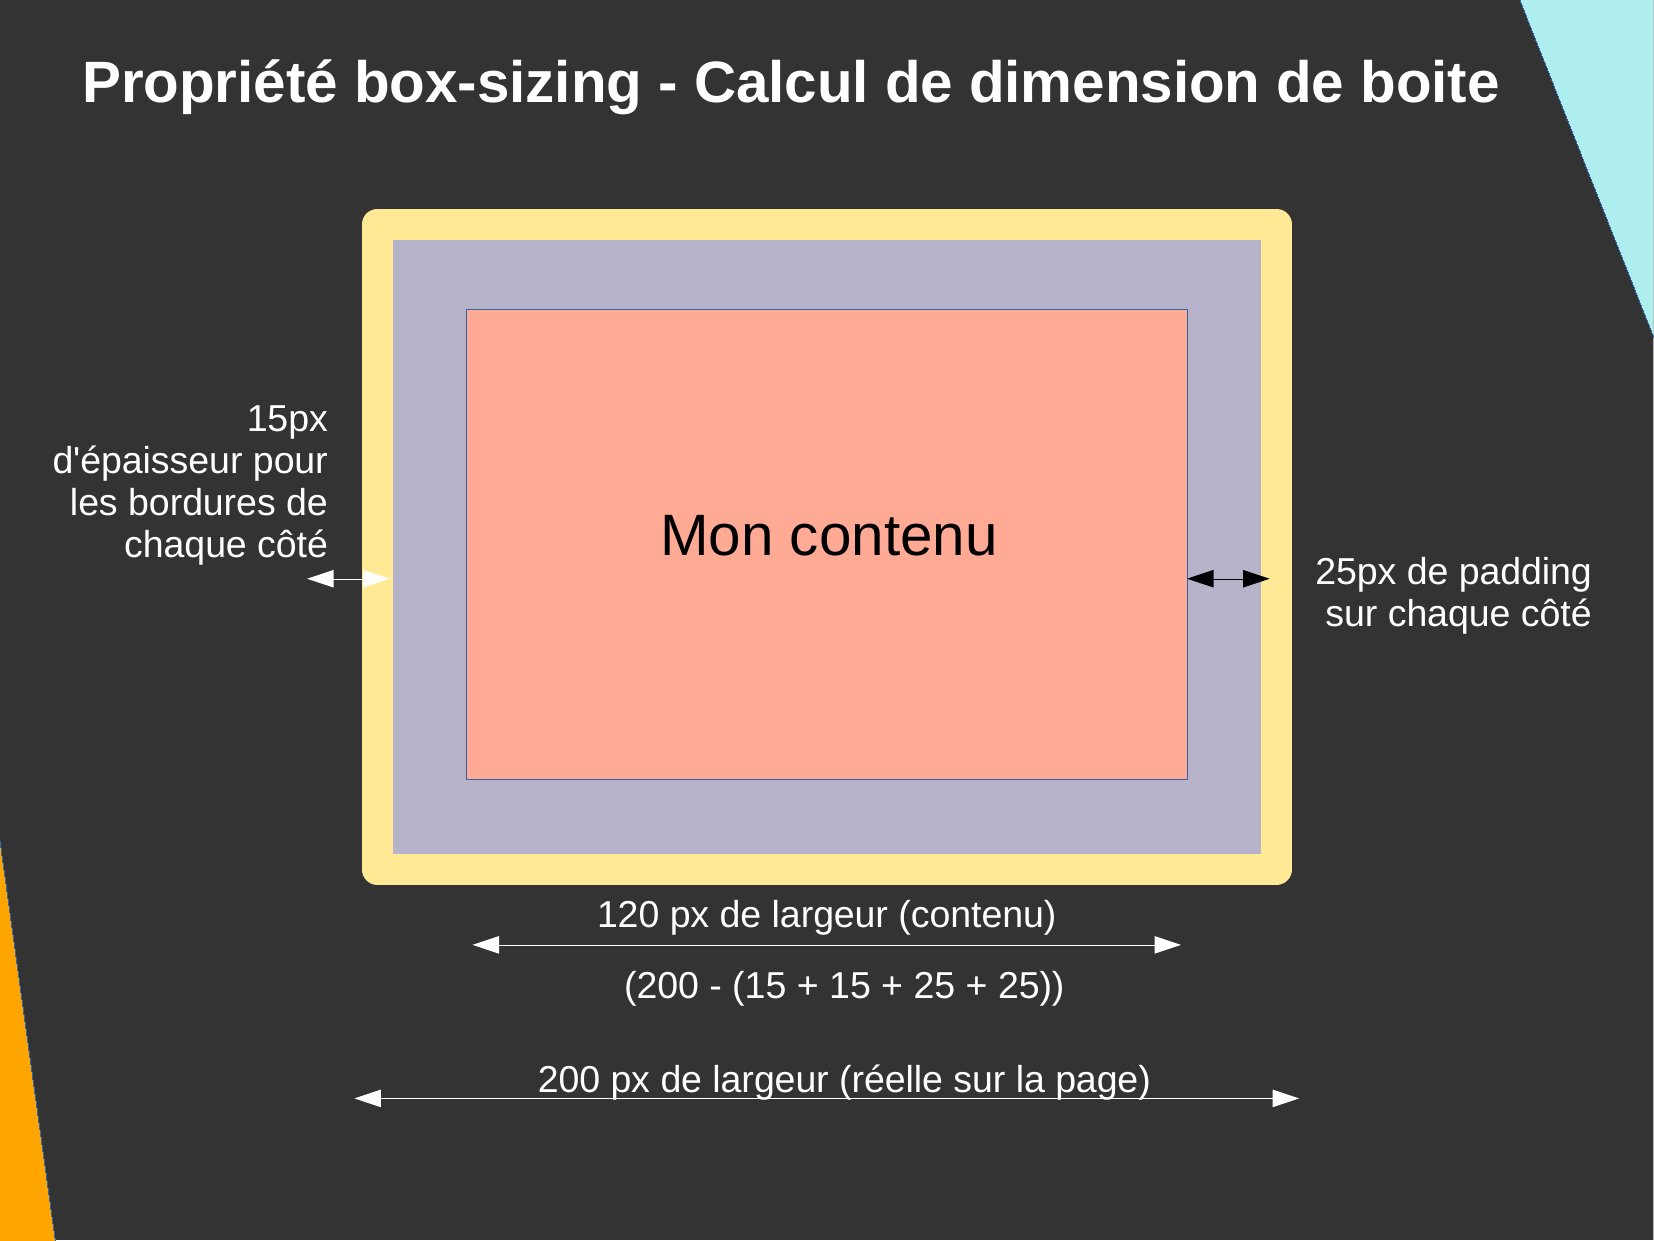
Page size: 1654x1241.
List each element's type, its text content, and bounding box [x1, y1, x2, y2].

text_box Mon contenu [590, 495, 1068, 579]
text_box 200 px de largeur (réelle sur la page) [519, 1051, 1170, 1108]
text_box 25px de padding sur chaque côté [1299, 543, 1607, 685]
text_box [377, 224, 1277, 870]
title Propriété box-sizing - Calcul de dimension de boite [82, 49, 1571, 152]
text_box 120 px de largeur (contenu) [576, 885, 1078, 945]
text_box 15px d'épaisseur pour les bordures de chaque côté [35, 389, 343, 573]
text_box (200 - (15 + 15 + 25 + 25)) [519, 956, 1170, 1014]
text_box [1520, 0, 1654, 338]
text_box [0, 840, 56, 1241]
